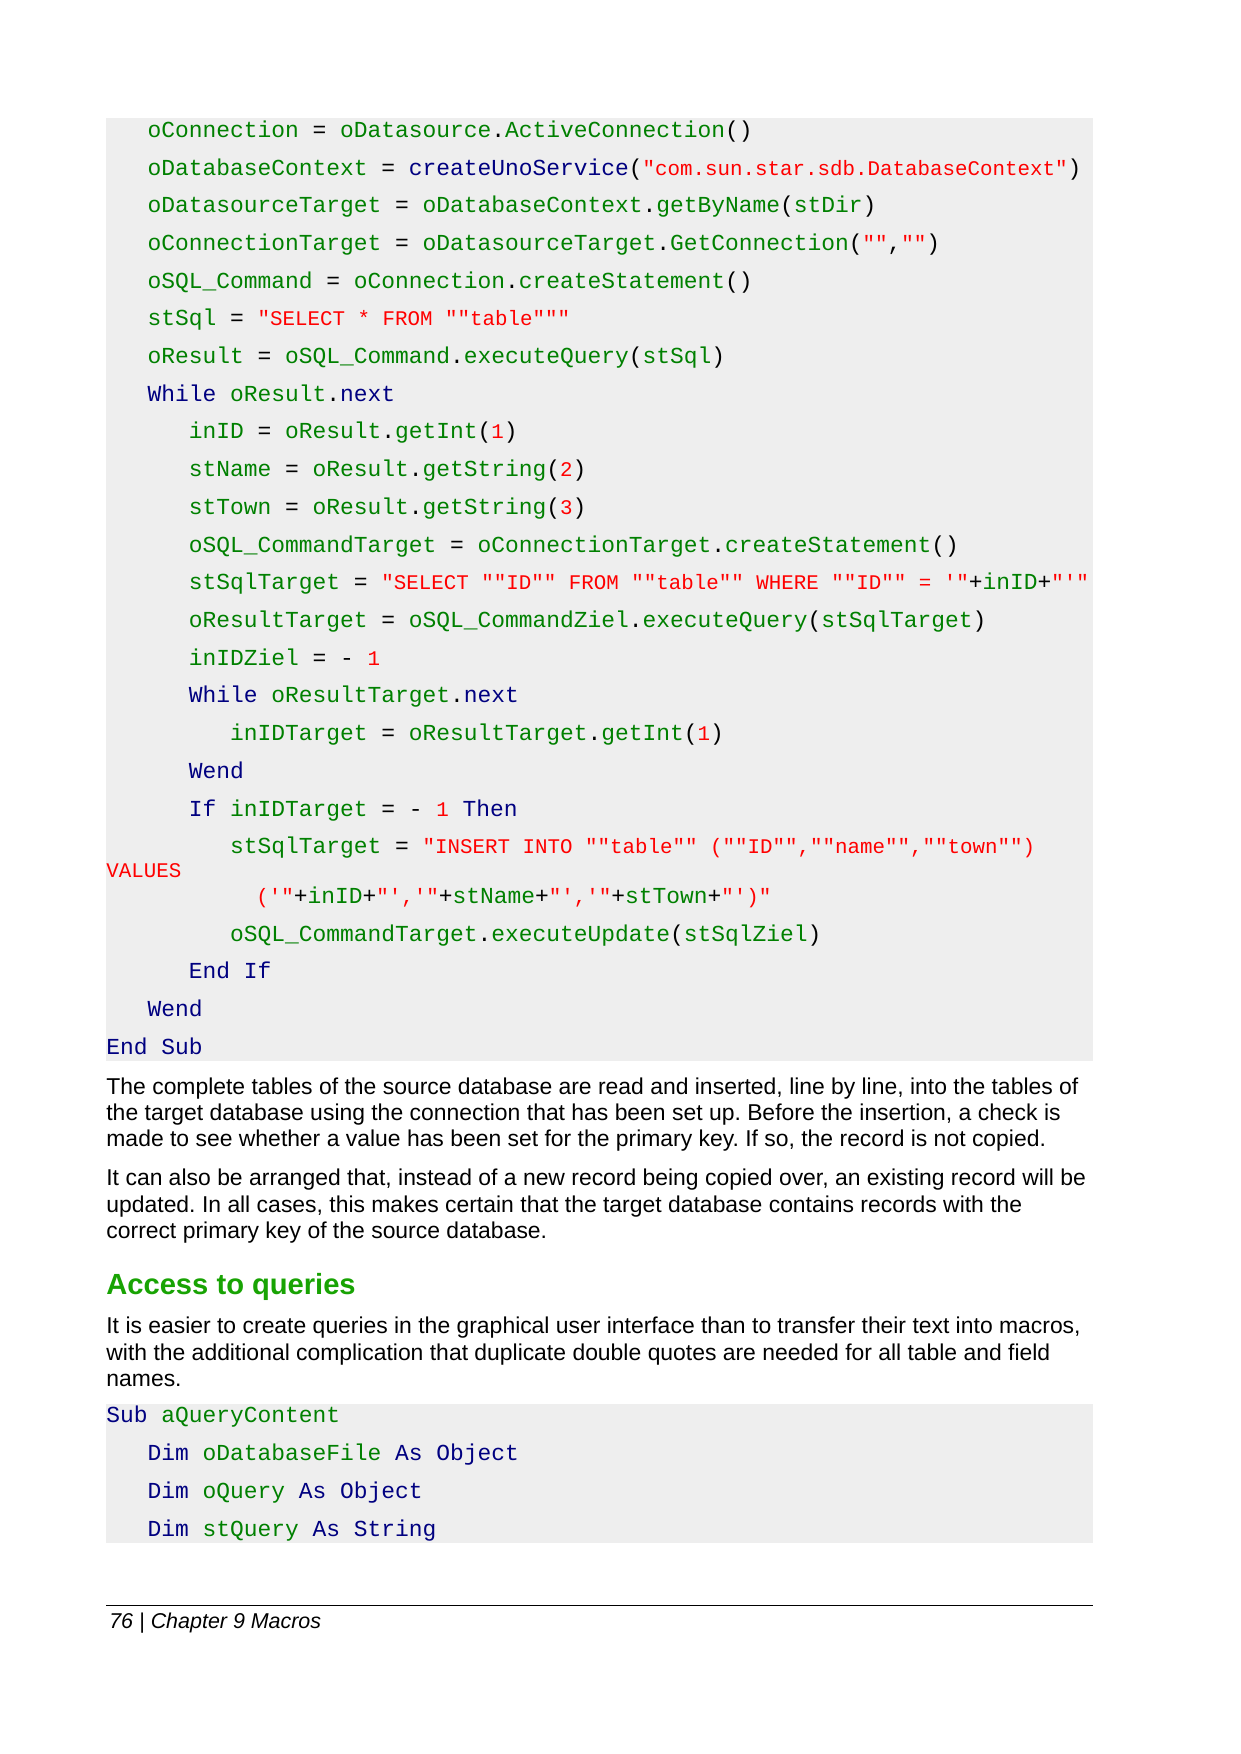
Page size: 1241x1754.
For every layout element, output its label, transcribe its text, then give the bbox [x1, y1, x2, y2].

text oDatabaseContext = createUnoService("com.sun.star.sdb.DatabaseContext") [106, 156, 1093, 182]
text oSQL_CommandTarget = oConnectionTarget.createStatement() [106, 533, 1093, 559]
text inIDTarget = oResultTarget.getInt(1) [106, 721, 1093, 747]
text Dim oQuery As Object [106, 1479, 1093, 1505]
text End If [106, 959, 1093, 986]
text It is easier to create queries in the graphical user interface than to transfer their text into macros, with the additional complication that duplicate double quotes are needed for all table and field names. [106, 1312, 1093, 1391]
text oConnectionTarget = oDatasourceTarget.GetConnection("","") [106, 231, 1093, 257]
text Wend [106, 997, 1093, 1023]
text oSQL_Command = oConnection.createStatement() [106, 269, 1093, 295]
subtitle Access to queries [106, 1267, 1093, 1301]
text stTown = oResult.getString(3) [106, 495, 1093, 521]
text End Sub [106, 1035, 1093, 1061]
text Dim stQuery As String [106, 1517, 1093, 1543]
text stSqlTarget = "INSERT INTO ""table"" (""ID"",""name"",""town"") VALUES ('"+inID+"','"+stName+"','"+stTown+"')" [106, 834, 1093, 910]
text While oResult.next [106, 382, 1093, 408]
text oResultTarget = oSQL_CommandZiel.executeQuery(stSqlTarget) [106, 608, 1093, 634]
text While oResultTarget.next [106, 684, 1093, 710]
text oDatasourceTarget = oDatabaseContext.getByName(stDir) [106, 193, 1093, 219]
text inID = oResult.getInt(1) [106, 420, 1093, 446]
text inIDZiel = - 1 [106, 646, 1093, 672]
text Dim oDatabaseFile As Object [106, 1442, 1093, 1467]
text Wend [106, 759, 1093, 785]
text oResult = oSQL_Command.executeQuery(stSql) [106, 344, 1093, 370]
text Sub aQueryContent [106, 1404, 1093, 1430]
text oConnection = oDatasource.ActiveConnection() [106, 118, 1093, 144]
text stSql = "SELECT * FROM ""table""" [106, 307, 1093, 333]
text stSqlTarget = "SELECT ""ID"" FROM ""table"" WHERE ""ID"" = '"+inID+"'" [106, 571, 1093, 597]
text It can also be arranged that, instead of a new record being copied over, an existing record will be updated. In all cases, this makes certain that the target database contains records with the correct primary key of the source database. [106, 1164, 1093, 1243]
text stName = oResult.getString(2) [106, 457, 1093, 483]
text The complete tables of the source database are read and inserted, line by line, into the tables of the target database using the connection that has been set up. Before the insertion, a check is made to see whether a value has been set for the primary key. If so, the record is not copied. [106, 1073, 1093, 1152]
text If inIDTarget = - 1 Then [106, 797, 1093, 823]
text oSQL_CommandTarget.executeUpdate(stSqlZiel) [106, 922, 1093, 948]
